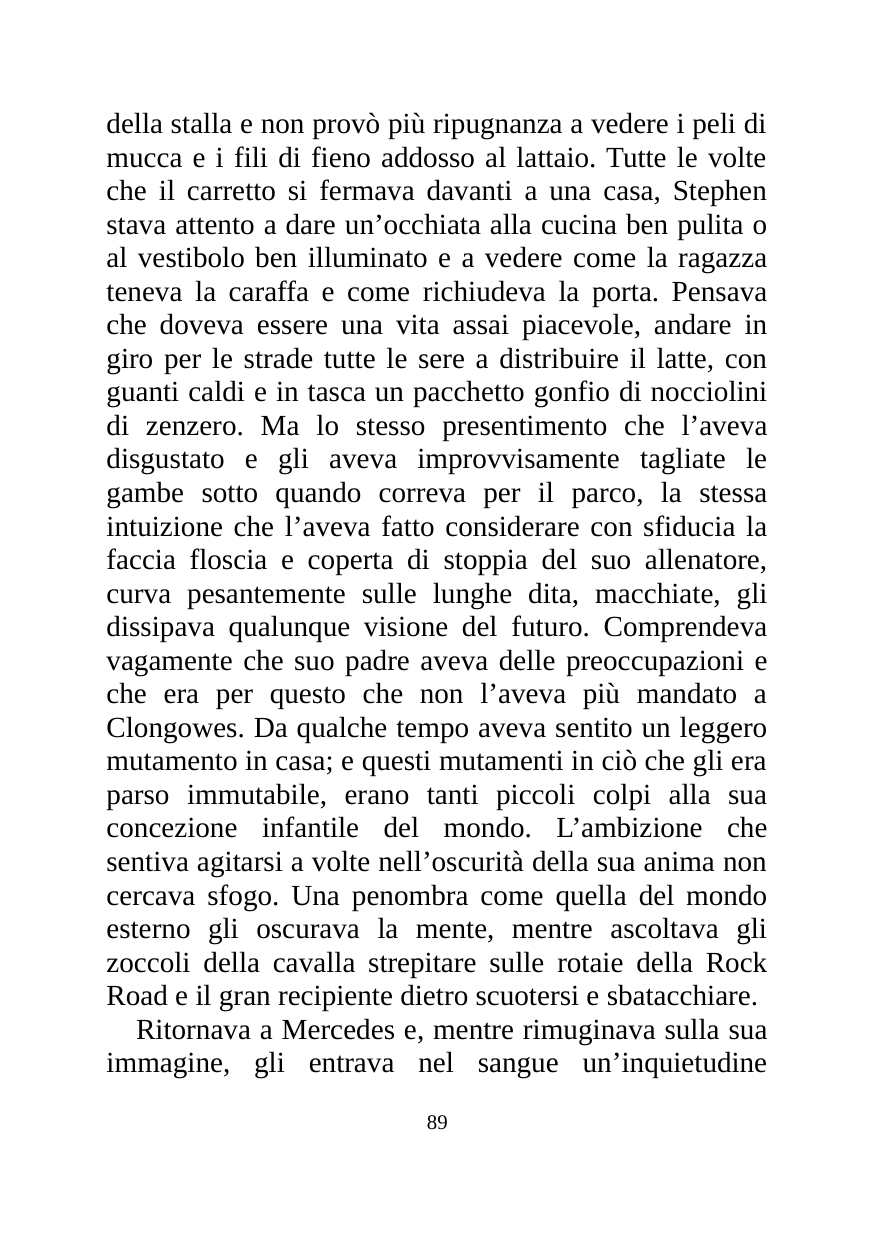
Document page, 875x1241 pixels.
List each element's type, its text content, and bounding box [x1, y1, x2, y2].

text Ritornava a Mercedes e, mentre rimuginava sulla sua immagine, gli entrava nel sangue un’inquietudine [106, 1012, 768, 1079]
text della stalla e non provò più ripugnanza a vedere i peli di mucca e i fili di fieno addosso al lattaio. Tutte le volte che il carretto si fermava davanti a una casa, Stephen stava attento a dare un’occhiata alla cucina ben pulita o al vestibolo ben illuminato e a vedere come la ragazza teneva la caraffa e come richiudeva la porta. Pensava che doveva essere una vita assai piacevole, andare in giro per le strade tutte le sere a distribuire il latte, con guanti caldi e in tasca un pacchetto gonfio di nocciolini di zenzero. Ma lo stesso presentimento che l’aveva disgustato e gli aveva improvvisamente tagliate le gambe sotto quando correva per il parco, la stessa intuizione che l’aveva fatto considerare con sfiducia la faccia floscia e coperta di stoppia del suo allenatore, curva pesantemente sulle lunghe dita, macchiate, gli dissipava qualunque visione del futuro. Comprendeva vagamente che suo padre aveva delle preoccupazioni e che era per questo che non l’aveva più mandato a Clongowes. Da qualche tempo aveva sentito un leggero mutamento in casa; e questi mutamenti in ciò che gli era parso immutabile, erano tanti piccoli colpi alla sua concezione infantile del mondo. L’ambizione che sentiva agitarsi a volte nell’oscurità della sua anima non cercava sfogo. Una penombra come quella del mondo esterno gli oscurava la mente, mentre ascoltava gli zoccoli della cavalla strepitare sulle rotaie della Rock Road e il gran recipiente dietro scuotersi e sbatacchiare. [106, 106, 768, 1012]
